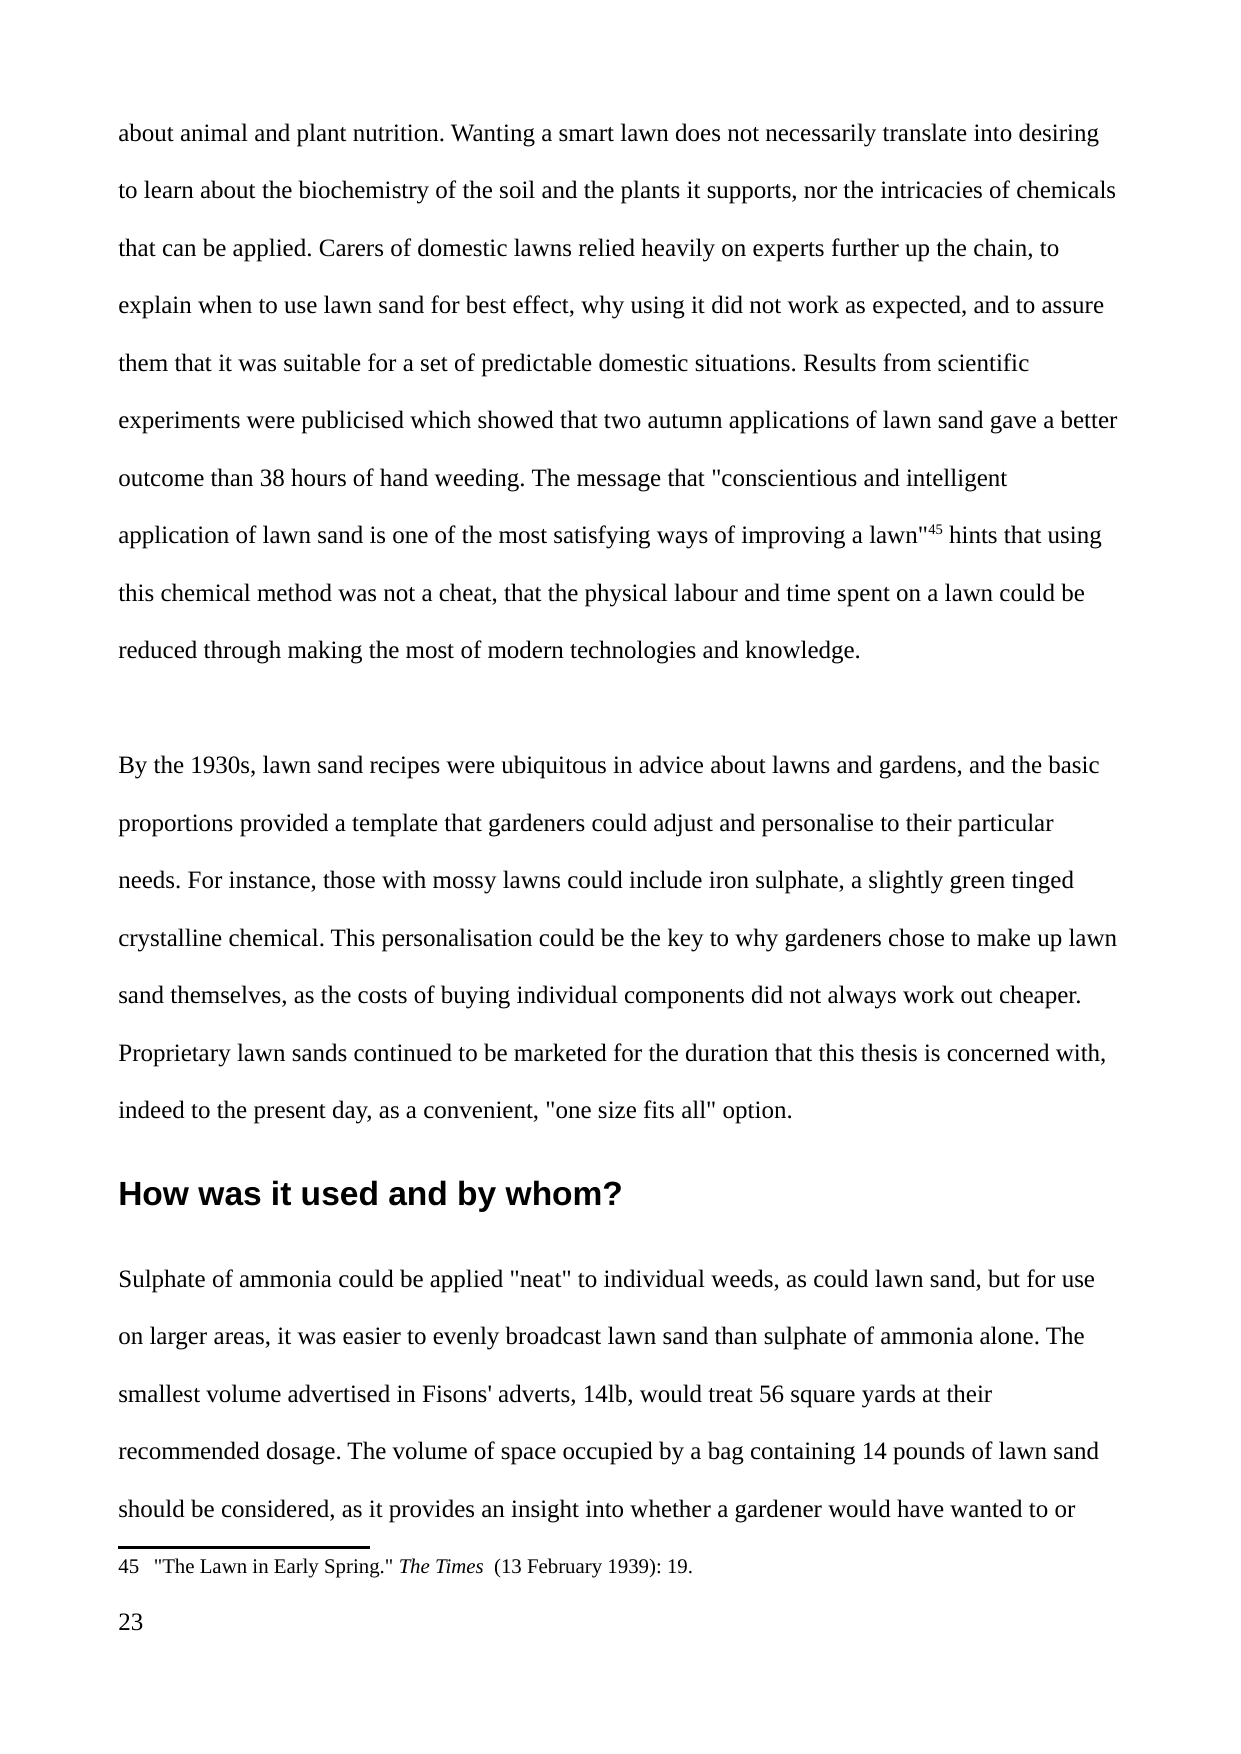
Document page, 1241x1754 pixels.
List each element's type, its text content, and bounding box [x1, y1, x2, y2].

text By the 1930s, lawn sand recipes were ubiquitous in advice about lawns and gardens, and the basic proportions provided a template that gardeners could adjust and personalise to their particular needs. For instance, those with mossy lawns could include iron sulphate, a slightly green tinged crystalline chemical. This personalisation could be the key to why gardeners chose to make up lawn sand themselves, as the costs of buying individual components did not always work out cheaper. Proprietary lawn sands continued to be marketed for the duration that this thesis is concerned with, indeed to the present day, as a convenient, "one size fits all" option. [118, 751, 1122, 1124]
text "The Lawn in Early Spring." The Times (13 February 1939): 19. [118, 1553, 1122, 1578]
subtitle How was it used and by whom? [118, 1174, 1122, 1213]
text Sulphate of ammonia could be applied "neat" to individual weeds, as could lawn sand, but for use on larger areas, it was easier to evenly broadcast lawn sand than sulphate of ammonia alone. The smallest volume advertised in Fisons' adverts, 14lb, would treat 56 square yards at their recommended dosage. The volume of space occupied by a bag containing 14 pounds of lawn sand should be considered, as it provides an insight into whether a gardener would have wanted to or [118, 1264, 1122, 1522]
text about animal and plant nutrition. Wanting a smart lawn does not necessarily translate into desiring to learn about the biochemistry of the soil and the plants it supports, nor the intricacies of chemicals that can be applied. Carers of domestic lawns relied heavily on experts further up the chain, to explain when to use lawn sand for best effect, why using it did not work as expected, and to assure them that it was suitable for a set of predictable domestic situations. Results from scientific experiments were publicised which showed that two autumn applications of lawn sand gave a better outcome than 38 hours of hand weeding. The message that "conscientious and intelligent application of lawn sand is one of the most satisfying ways of improving a lawn" hints that using this chemical method was not a cheat, that the physical labour and time spent on a lawn could be reduced through making the most of modern technologies and knowledge. [118, 118, 1122, 664]
